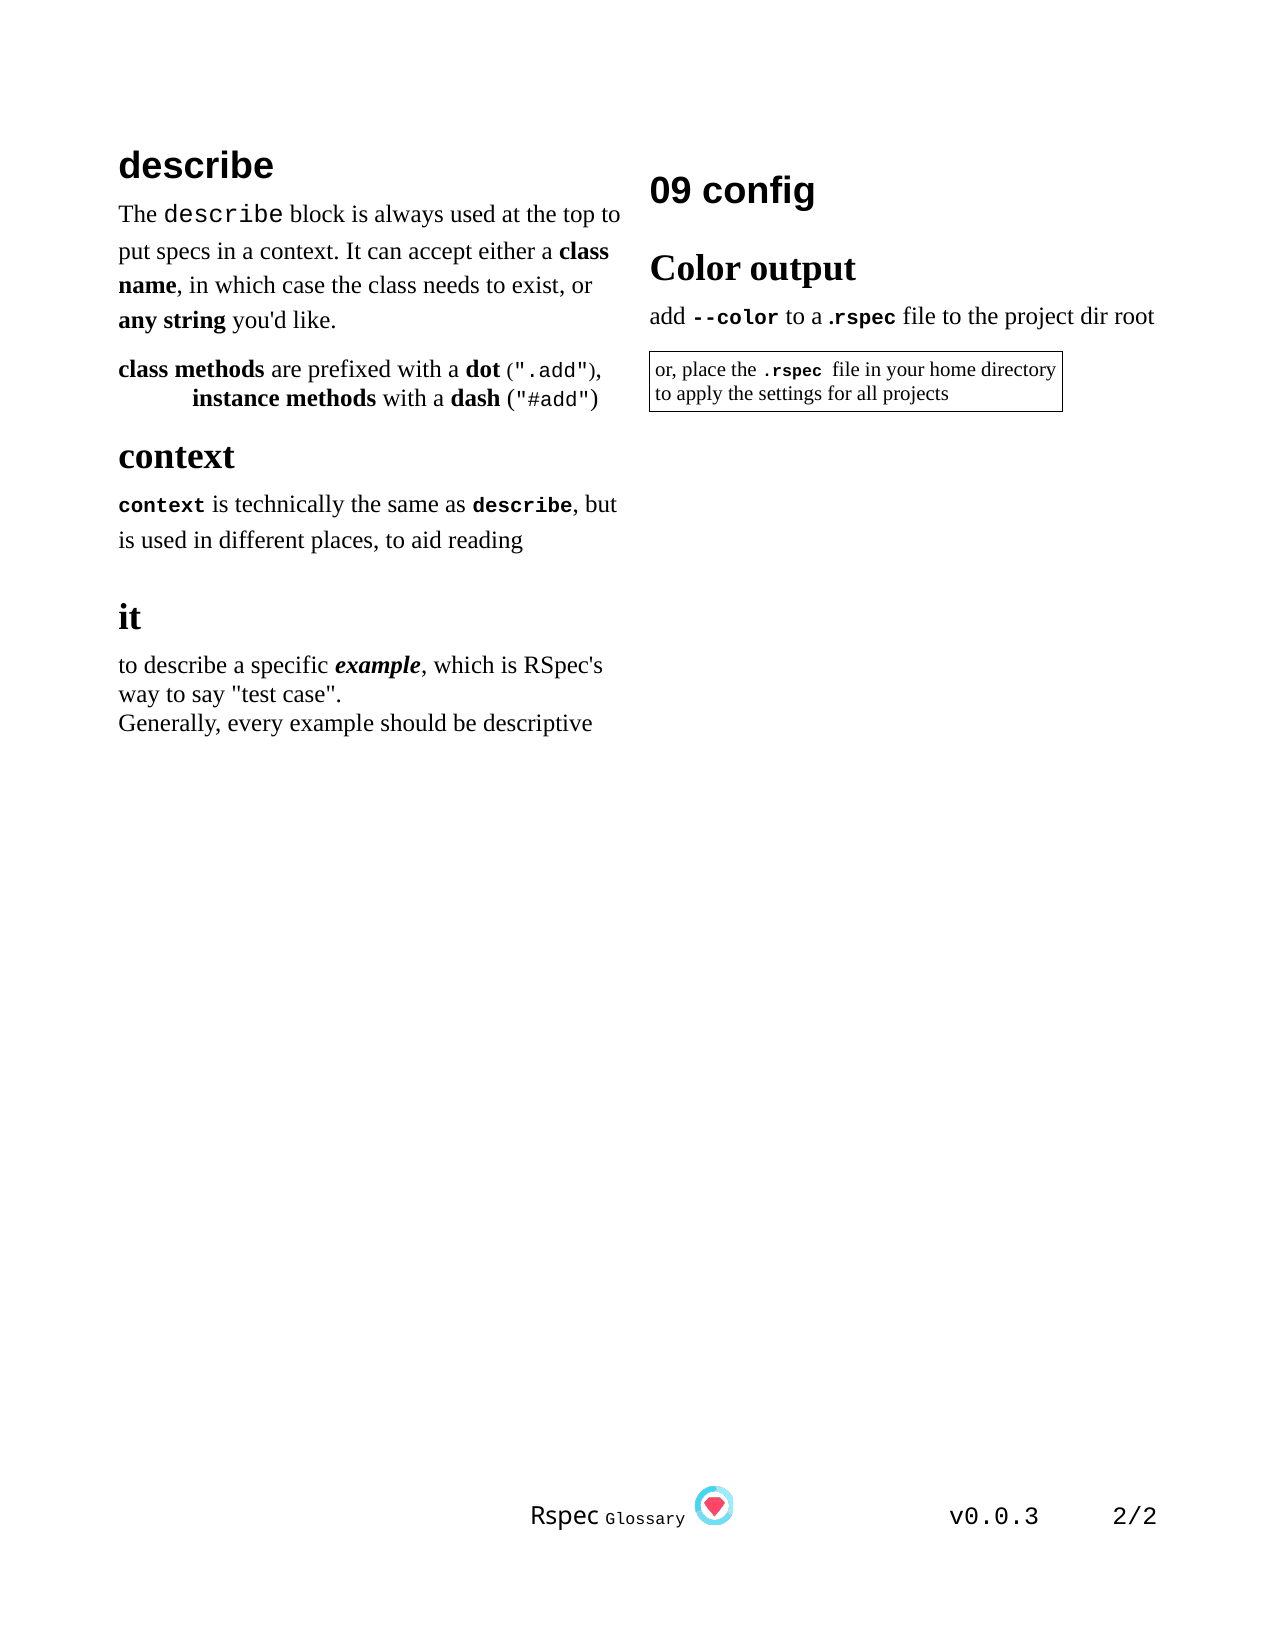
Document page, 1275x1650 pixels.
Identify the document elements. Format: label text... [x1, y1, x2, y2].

text class methods are prefixed with a dot (".add"), [118, 354, 626, 383]
picture [695, 1486, 734, 1525]
subtitle 09 config [649, 168, 1157, 212]
text Generally, every example should be descriptive [118, 708, 626, 737]
subtitle Color output [649, 245, 1157, 288]
text context is technically the same as describe, but is used in different places, to aid reading [118, 489, 626, 553]
text The describe block is always used at the top to put specs in a context. It can accept either a class name, in which case the class needs to exist, or any string you'd like. [118, 199, 626, 333]
text instance methods with a dash ("#add") [118, 383, 626, 413]
text to describe a specific example, which is RSpec's way to say "test case". [118, 650, 626, 708]
subtitle describe [118, 143, 626, 187]
text add --color to a .rspec file to the project dir root [649, 301, 1157, 330]
subtitle context [118, 434, 626, 477]
subtitle it [118, 595, 626, 638]
table_header or, place the .rspec file in your home directory to apply the settings for all projects [650, 352, 1062, 411]
